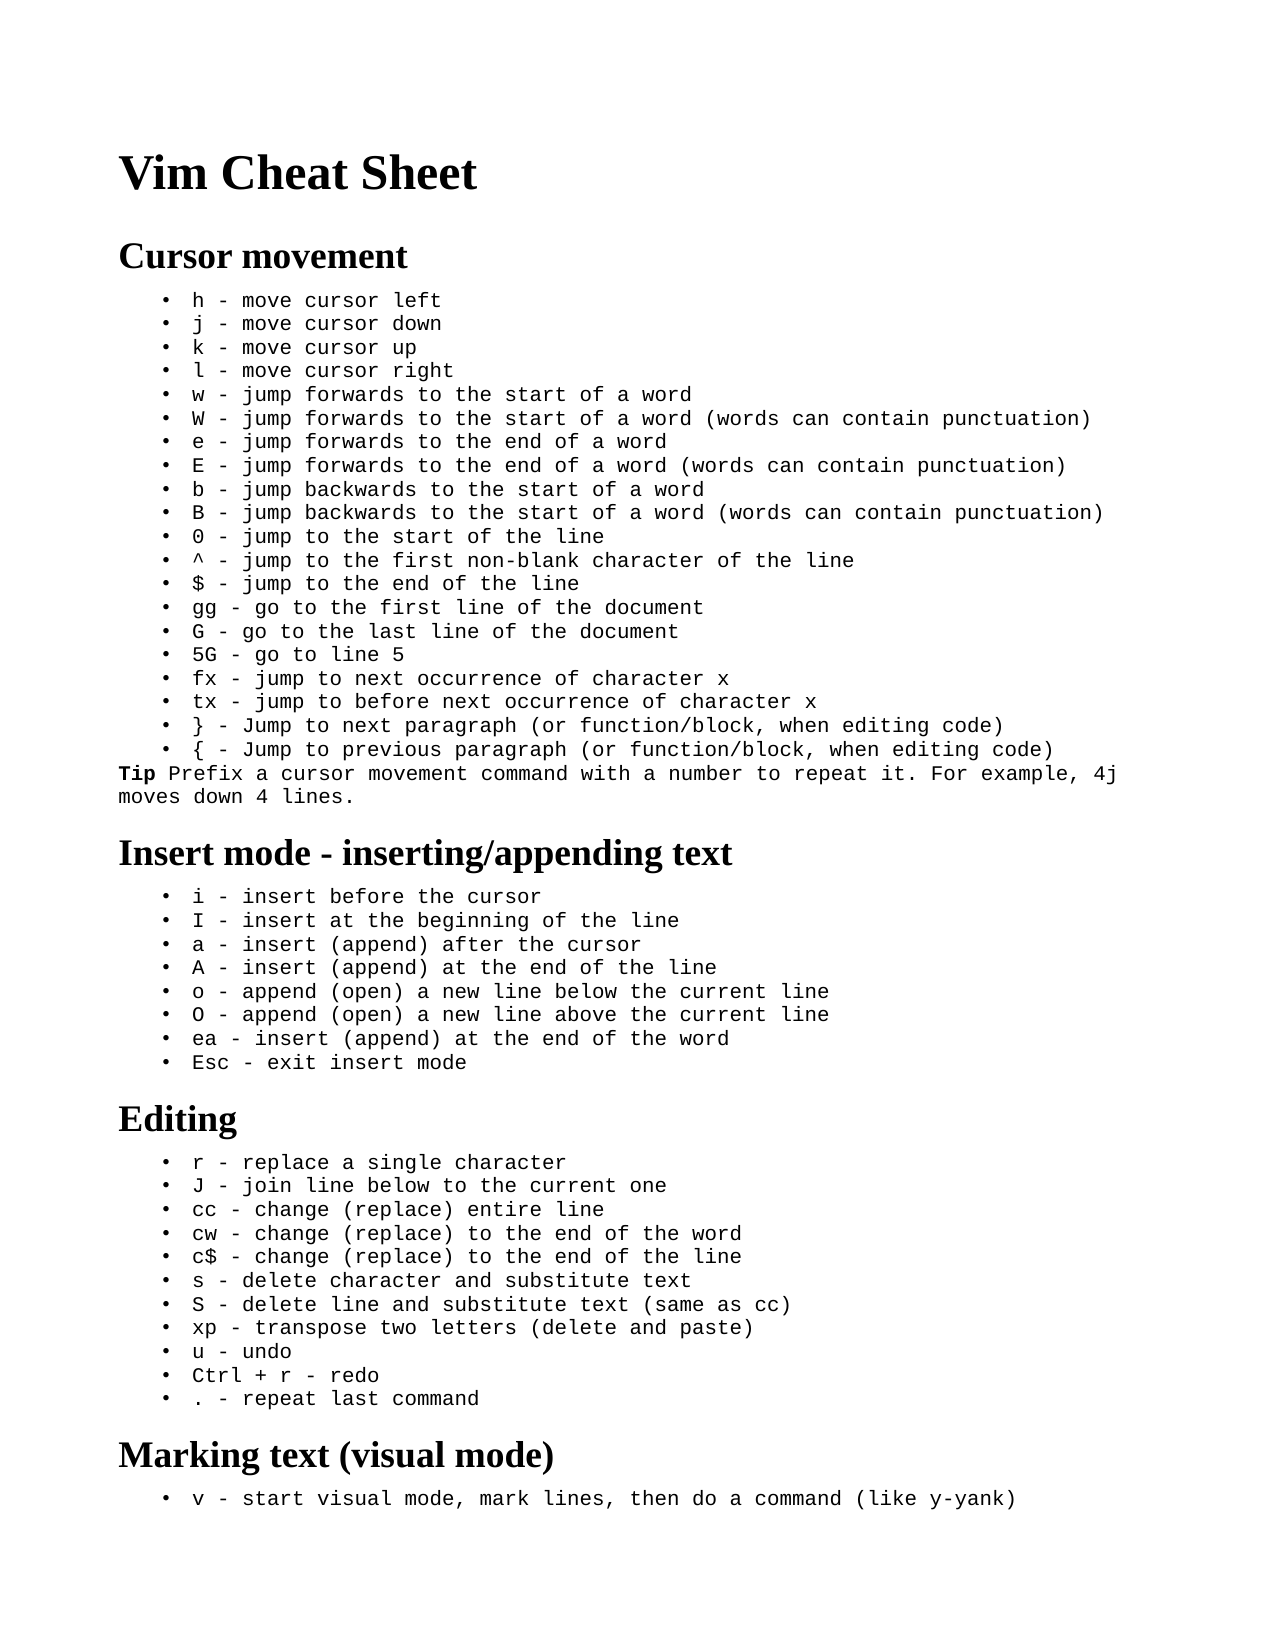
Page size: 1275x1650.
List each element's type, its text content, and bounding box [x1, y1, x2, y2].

list Ctrl + r - redo [162, 1365, 1157, 1388]
subtitle Editing [118, 1096, 1157, 1139]
list e - jump forwards to the end of a word [162, 431, 1157, 455]
list i - insert before the cursor [162, 886, 1157, 910]
list $ - jump to the end of the line [162, 573, 1157, 597]
list S - delete line and substitute text (same as cc) [162, 1294, 1157, 1317]
subtitle Marking text (visual mode) [118, 1433, 1157, 1476]
list o - append (open) a new line below the current line [162, 981, 1157, 1004]
list cc - change (replace) entire line [162, 1199, 1157, 1223]
text Tip Prefix a cursor movement command with a number to repeat it. For example, 4j moves down 4 lines. [118, 762, 1157, 810]
list s - delete character and substitute text [162, 1270, 1157, 1294]
list ea - insert (append) at the end of the word [162, 1028, 1157, 1052]
subtitle Vim Cheat Sheet [118, 143, 1157, 201]
list c$ - change (replace) to the end of the line [162, 1246, 1157, 1270]
list J - join line below to the current one [162, 1176, 1157, 1199]
list k - move cursor up [162, 337, 1157, 361]
subtitle Cursor movement [118, 234, 1157, 277]
list w - jump forwards to the start of a word [162, 384, 1157, 408]
list xp - transpose two letters (delete and paste) [162, 1317, 1157, 1341]
list E - jump forwards to the end of a word (words can contain punctuation) [162, 455, 1157, 479]
list } - Jump to next paragraph (or function/block, when editing code) [162, 715, 1157, 739]
list j - move cursor down [162, 313, 1157, 337]
list gg - go to the first line of the document [162, 597, 1157, 621]
list Esc - exit insert mode [162, 1052, 1157, 1075]
list { - Jump to previous paragraph (or function/block, when editing code) [162, 739, 1157, 762]
list A - insert (append) at the end of the line [162, 957, 1157, 981]
list 5G - go to line 5 [162, 644, 1157, 668]
list r - replace a single character [162, 1152, 1157, 1176]
list cw - change (replace) to the end of the word [162, 1223, 1157, 1246]
list 0 - jump to the start of the line [162, 526, 1157, 550]
list G - go to the last line of the document [162, 621, 1157, 644]
list h - move cursor left [162, 289, 1157, 313]
list a - insert (append) after the cursor [162, 933, 1157, 957]
list O - append (open) a new line above the current line [162, 1004, 1157, 1028]
list fx - jump to next occurrence of character x [162, 668, 1157, 692]
list b - jump backwards to the start of a word [162, 479, 1157, 502]
list W - jump forwards to the start of a word (words can contain punctuation) [162, 408, 1157, 431]
list v - start visual mode, mark lines, then do a command (like y-yank) [162, 1488, 1157, 1512]
list l - move cursor right [162, 361, 1157, 384]
list I - insert at the beginning of the line [162, 910, 1157, 933]
list . - repeat last command [162, 1388, 1157, 1412]
list tx - jump to before next occurrence of character x [162, 692, 1157, 715]
subtitle Insert mode - inserting/appending text [118, 831, 1157, 874]
list u - undo [162, 1341, 1157, 1365]
list ^ - jump to the first non-blank character of the line [162, 550, 1157, 573]
list B - jump backwards to the start of a word (words can contain punctuation) [162, 502, 1157, 526]
